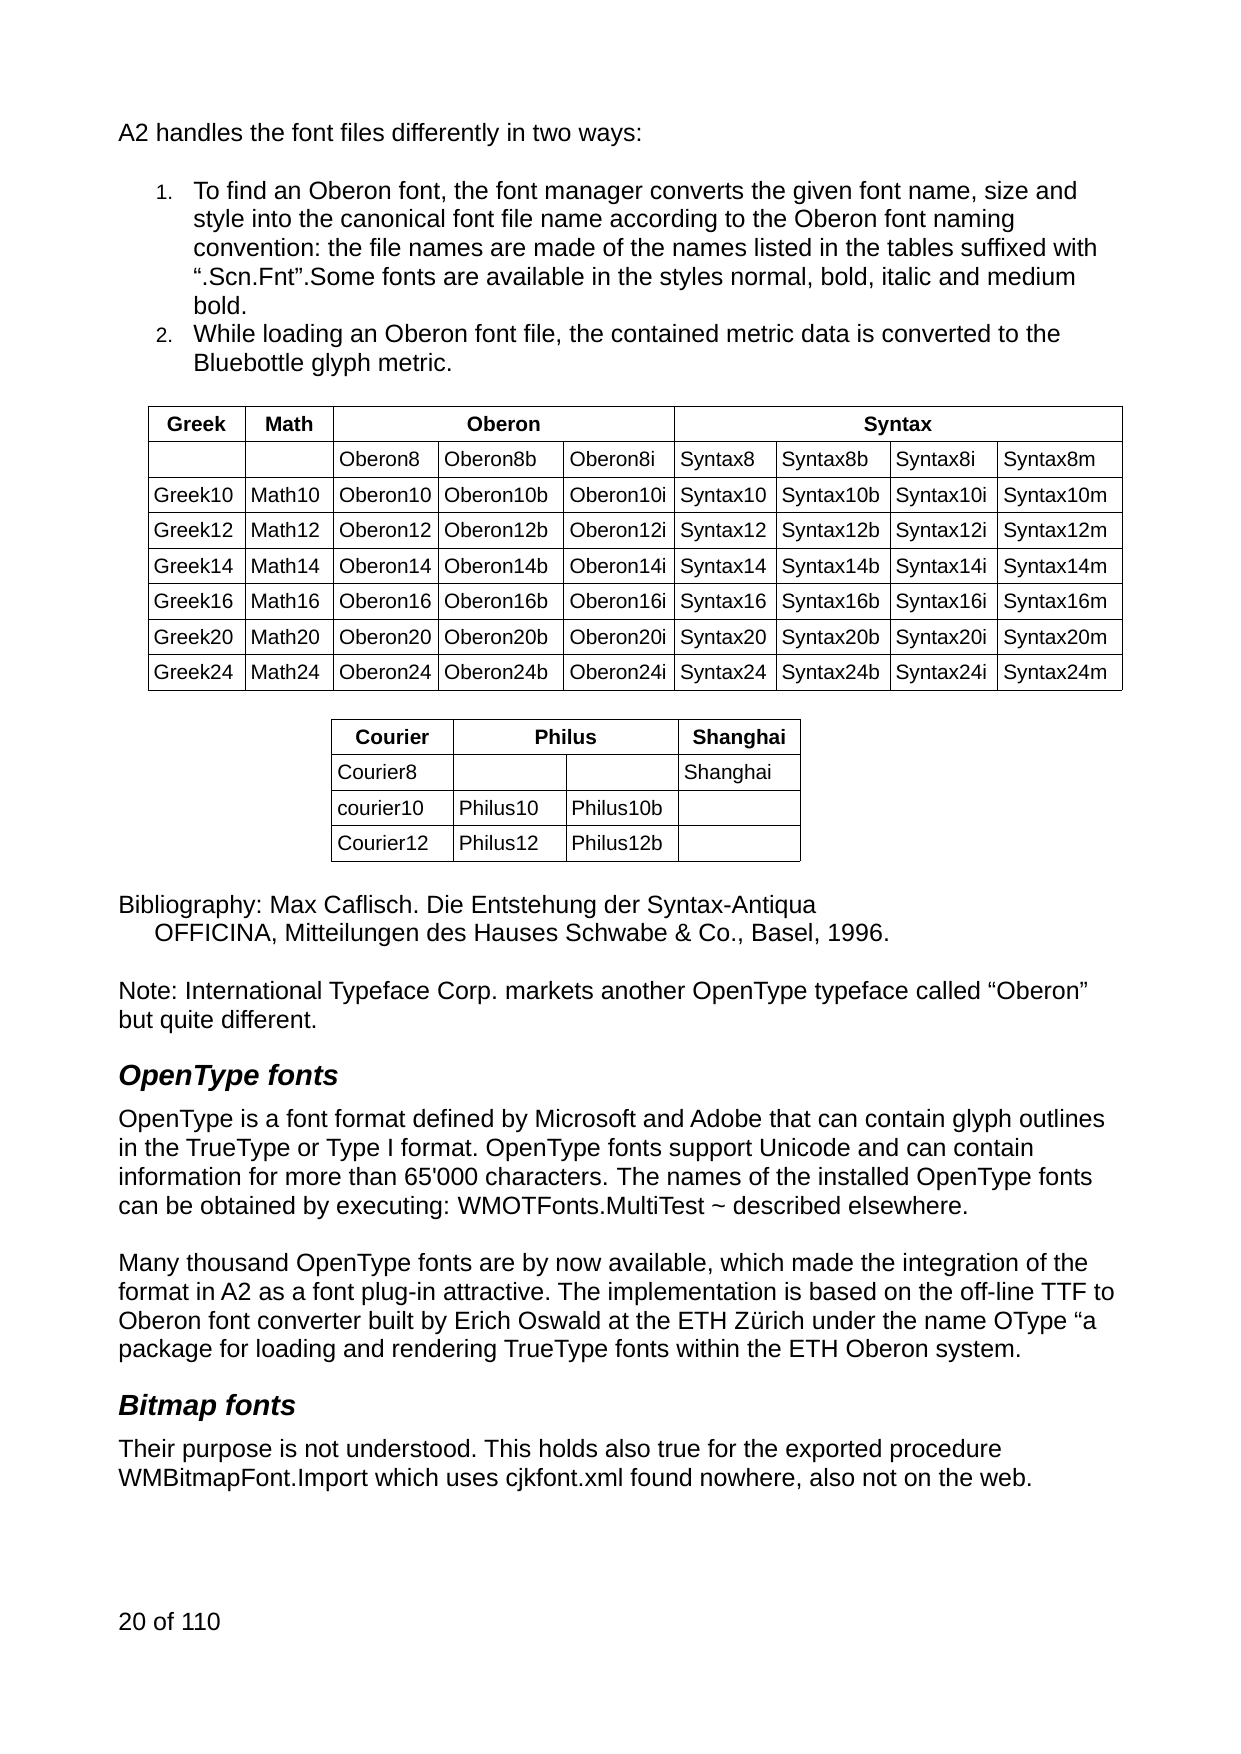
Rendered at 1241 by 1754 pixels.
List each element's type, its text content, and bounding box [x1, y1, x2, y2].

table_cell [679, 791, 800, 825]
table_cell [567, 755, 678, 790]
table_cell Syntax24m [998, 655, 1122, 690]
table_cell Oberon10i [564, 478, 674, 512]
table_cell Syntax24 [675, 655, 776, 690]
table_cell Syntax20 [675, 620, 776, 654]
table_cell Syntax16b [777, 584, 890, 619]
table_header Greek [149, 407, 245, 441]
table_cell Syntax24b [777, 655, 890, 690]
table_cell Greek24 [149, 655, 245, 690]
text Note: International Typeface Corp. markets another OpenType typeface called “Oberon” but quite different. [118, 976, 1122, 1033]
table_cell Oberon24 [334, 655, 438, 690]
table_cell Oberon8 [334, 442, 438, 477]
table_cell [246, 442, 333, 477]
table_cell Oberon20 [334, 620, 438, 654]
table_cell Oberon14i [564, 549, 674, 583]
table_cell courier10 [332, 791, 453, 825]
table_cell Syntax16 [675, 584, 776, 619]
table_header Shanghai [679, 720, 800, 754]
table_cell Philus10b [567, 791, 678, 825]
table_cell Oberon16 [334, 584, 438, 619]
table_cell Syntax20i [891, 620, 997, 654]
table_cell Oberon12b [439, 513, 563, 548]
table_cell Syntax14b [777, 549, 890, 583]
table_cell Greek14 [149, 549, 245, 583]
table_cell [679, 826, 800, 861]
table_cell Math16 [246, 584, 333, 619]
table_cell Syntax8b [777, 442, 890, 477]
table_cell Syntax14m [998, 549, 1122, 583]
table_cell Philus12b [567, 826, 678, 861]
table_cell Oberon12 [334, 513, 438, 548]
table_cell Oberon14 [334, 549, 438, 583]
table_cell Oberon10b [439, 478, 563, 512]
table_cell Syntax12 [675, 513, 776, 548]
table_header Philus [454, 720, 678, 754]
table_cell Syntax10i [891, 478, 997, 512]
table_cell Math12 [246, 513, 333, 548]
table_header Oberon [334, 407, 674, 441]
subtitle OpenType fonts [118, 1058, 1122, 1092]
table_cell Oberon24i [564, 655, 674, 690]
table_cell Syntax20b [777, 620, 890, 654]
table_cell Greek10 [149, 478, 245, 512]
table_cell Greek20 [149, 620, 245, 654]
table_header Math [246, 407, 333, 441]
subtitle Bitmap fonts [118, 1388, 1122, 1422]
table_cell Syntax16i [891, 584, 997, 619]
table_cell Shanghai [679, 755, 800, 790]
table_cell Oberon12i [564, 513, 674, 548]
table_cell Oberon20b [439, 620, 563, 654]
table_cell Syntax8 [675, 442, 776, 477]
table_cell [454, 755, 566, 790]
table_header Courier [332, 720, 453, 754]
table_cell Courier8 [332, 755, 453, 790]
table_cell Syntax24i [891, 655, 997, 690]
table_cell Courier12 [332, 826, 453, 861]
table_cell Oberon10 [334, 478, 438, 512]
table_cell Syntax14i [891, 549, 997, 583]
list To find an Oberon font, the font manager converts the given font name, size and style into the canonical font file name according to the Oberon font naming convention: the file names are made of the names listed in the tables suffixed with “.Scn.Fnt”.Some fonts are available in the styles normal, bold, italic and medium bold. [156, 176, 1122, 319]
table_cell Syntax10 [675, 478, 776, 512]
table_cell Oberon16b [439, 584, 563, 619]
table_cell Oberon8b [439, 442, 563, 477]
table_cell Math20 [246, 620, 333, 654]
text A2 handles the font files differently in two ways: [118, 118, 1122, 147]
table_cell Syntax10m [998, 478, 1122, 512]
table_cell Philus12 [454, 826, 566, 861]
table_cell Oberon8i [564, 442, 674, 477]
table_cell Syntax16m [998, 584, 1122, 619]
text OpenType is a font format defined by Microsoft and Adobe that can contain glyph outlines in the TrueType or Type I format. OpenType fonts support Unicode and can contain information for more than 65'000 characters. The names of the installed OpenType fonts can be obtained by executing: WMOTFonts.MultiTest ~ described elsewhere. [118, 1104, 1122, 1219]
table_cell Math10 [246, 478, 333, 512]
table_cell Syntax8m [998, 442, 1122, 477]
table_cell Syntax12m [998, 513, 1122, 548]
table_cell Syntax12b [777, 513, 890, 548]
text Bibliography: Max Caflisch. Die Entstehung der Syntax-Antiqua OFFICINA, Mitteilungen des Hauses Schwabe & Co., Basel, 1996. [118, 889, 1122, 947]
table_cell Greek16 [149, 584, 245, 619]
table_cell Syntax10b [777, 478, 890, 512]
table_cell Oberon16i [564, 584, 674, 619]
table_cell Oberon20i [564, 620, 674, 654]
table_cell Oberon24b [439, 655, 563, 690]
table_cell Greek12 [149, 513, 245, 548]
table_cell Oberon14b [439, 549, 563, 583]
table_cell Math24 [246, 655, 333, 690]
list While loading an Oberon font file, the contained metric data is converted to the Bluebottle glyph metric. [156, 319, 1122, 377]
table_cell Syntax14 [675, 549, 776, 583]
table_cell Syntax12i [891, 513, 997, 548]
table_cell Syntax20m [998, 620, 1122, 654]
table_cell Syntax8i [891, 442, 997, 477]
text Many thousand OpenType fonts are by now available, which made the integration of the format in A2 as a font plug-in attractive. The implementation is based on the off-line TTF to Oberon font converter built by Erich Oswald at the ETH Zürich under the name OType “a package for loading and rendering TrueType fonts within the ETH Oberon system. [118, 1248, 1122, 1363]
table_cell [149, 442, 245, 477]
text Their purpose is not understood. This holds also true for the exported procedure WMBitmapFont.Import which uses cjkfont.xml found nowhere, also not on the web. [118, 1434, 1122, 1492]
table_header Syntax [675, 407, 1122, 441]
table_cell Philus10 [454, 791, 566, 825]
table_cell Math14 [246, 549, 333, 583]
